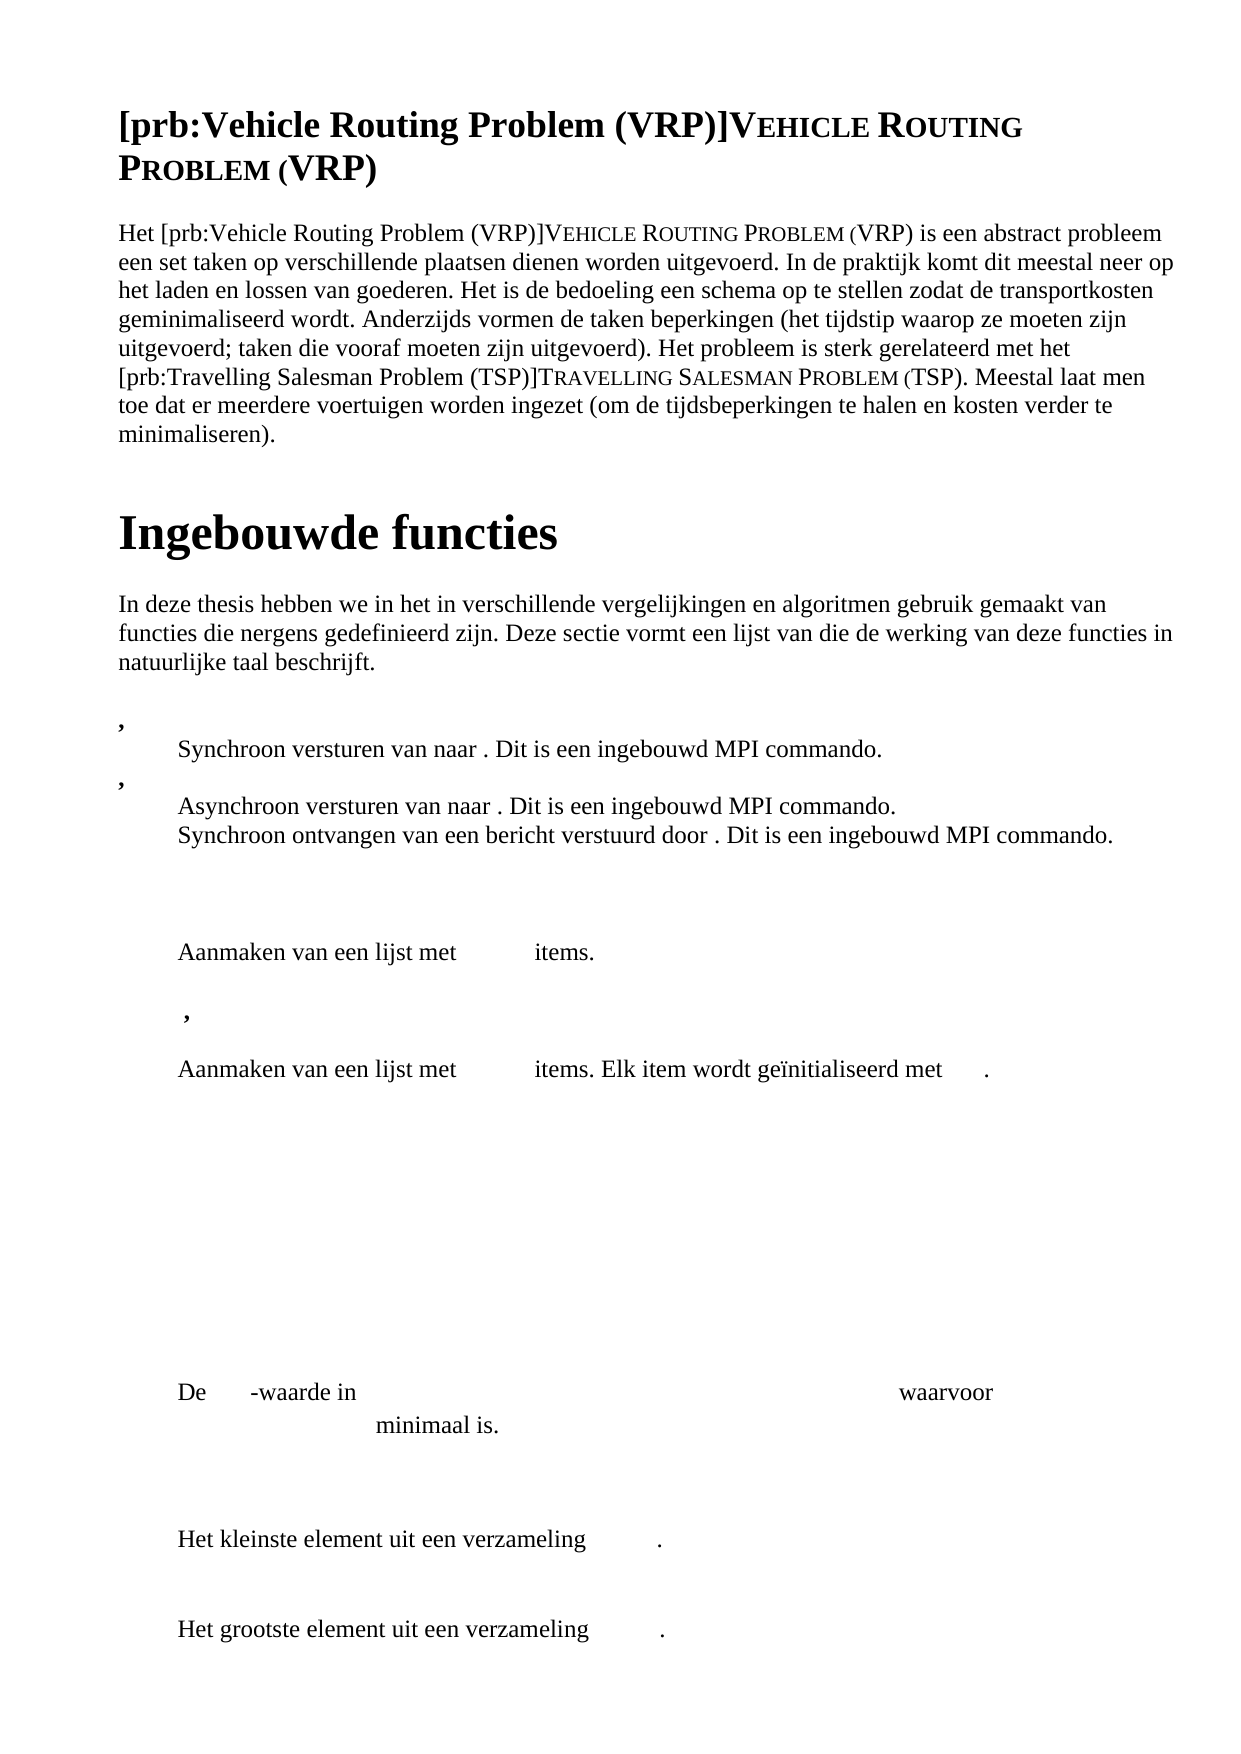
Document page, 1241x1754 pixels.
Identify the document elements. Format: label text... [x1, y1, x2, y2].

subtitle , [118, 966, 1181, 1024]
text Het [prb:Vehicle Routing Problem (VRP)]VEHICLE ROUTING PROBLEM (VRP) is een abstract probleem een set taken op verschillende plaatsen dienen worden uitgevoerd. In de praktijk komt dit meestal neer op het laden en lossen van goederen. Het is de bedoeling een schema op te stellen zodat de transportkosten geminimaliseerd wordt. Anderzijds vormen de taken beperkingen (het tijdstip waarop ze moeten zijn uitgevoerd; taken die vooraf moeten zijn uitgevoerd). Het probleem is sterk gerelateerd met het [prb:Travelling Salesman Problem (TSP)]TRAVELLING SALESMAN PROBLEM (TSP). Meestal laat men toe dat er meerdere voertuigen worden ingezet (om de tijdsbeperkingen te halen en kosten verder te minimaliseren). [118, 218, 1181, 448]
subtitle , [118, 763, 1181, 791]
list Aanmaken van een lijst met items. [177, 907, 1181, 966]
list Asynchroon versturen van naar . Dit is een ingebouwd MPI commando. [177, 791, 1181, 820]
list Aanmaken van een lijst met items. Elk item wordt geïnitialiseerd met . [177, 1024, 1181, 1083]
subtitle [prb:Vehicle Routing Problem (VRP)]VEHICLE ROUTING PROBLEM (VRP) [118, 59, 1181, 188]
subtitle , [118, 705, 1181, 734]
subtitle Ingebouwde functies [118, 502, 1181, 560]
list Het grootste element uit een verzameling . [177, 1581, 1181, 1643]
list De -waarde in waarvoor minimaal is. [177, 1259, 1181, 1462]
text In deze thesis hebben we in het in verschillende vergelijkingen en algoritmen gebruik gemaakt van functies die nergens gedefinieerd zijn. Deze sectie vormt een lijst van die de werking van deze functies in natuurlijke taal beschrijft. [118, 589, 1181, 676]
list Synchroon versturen van naar . Dit is een ingebouwd MPI commando. [177, 734, 1181, 763]
list Het kleinste element uit een verzameling . [177, 1491, 1181, 1552]
list Synchroon ontvangen van een bericht verstuurd door . Dit is een ingebouwd MPI commando. [177, 820, 1181, 849]
